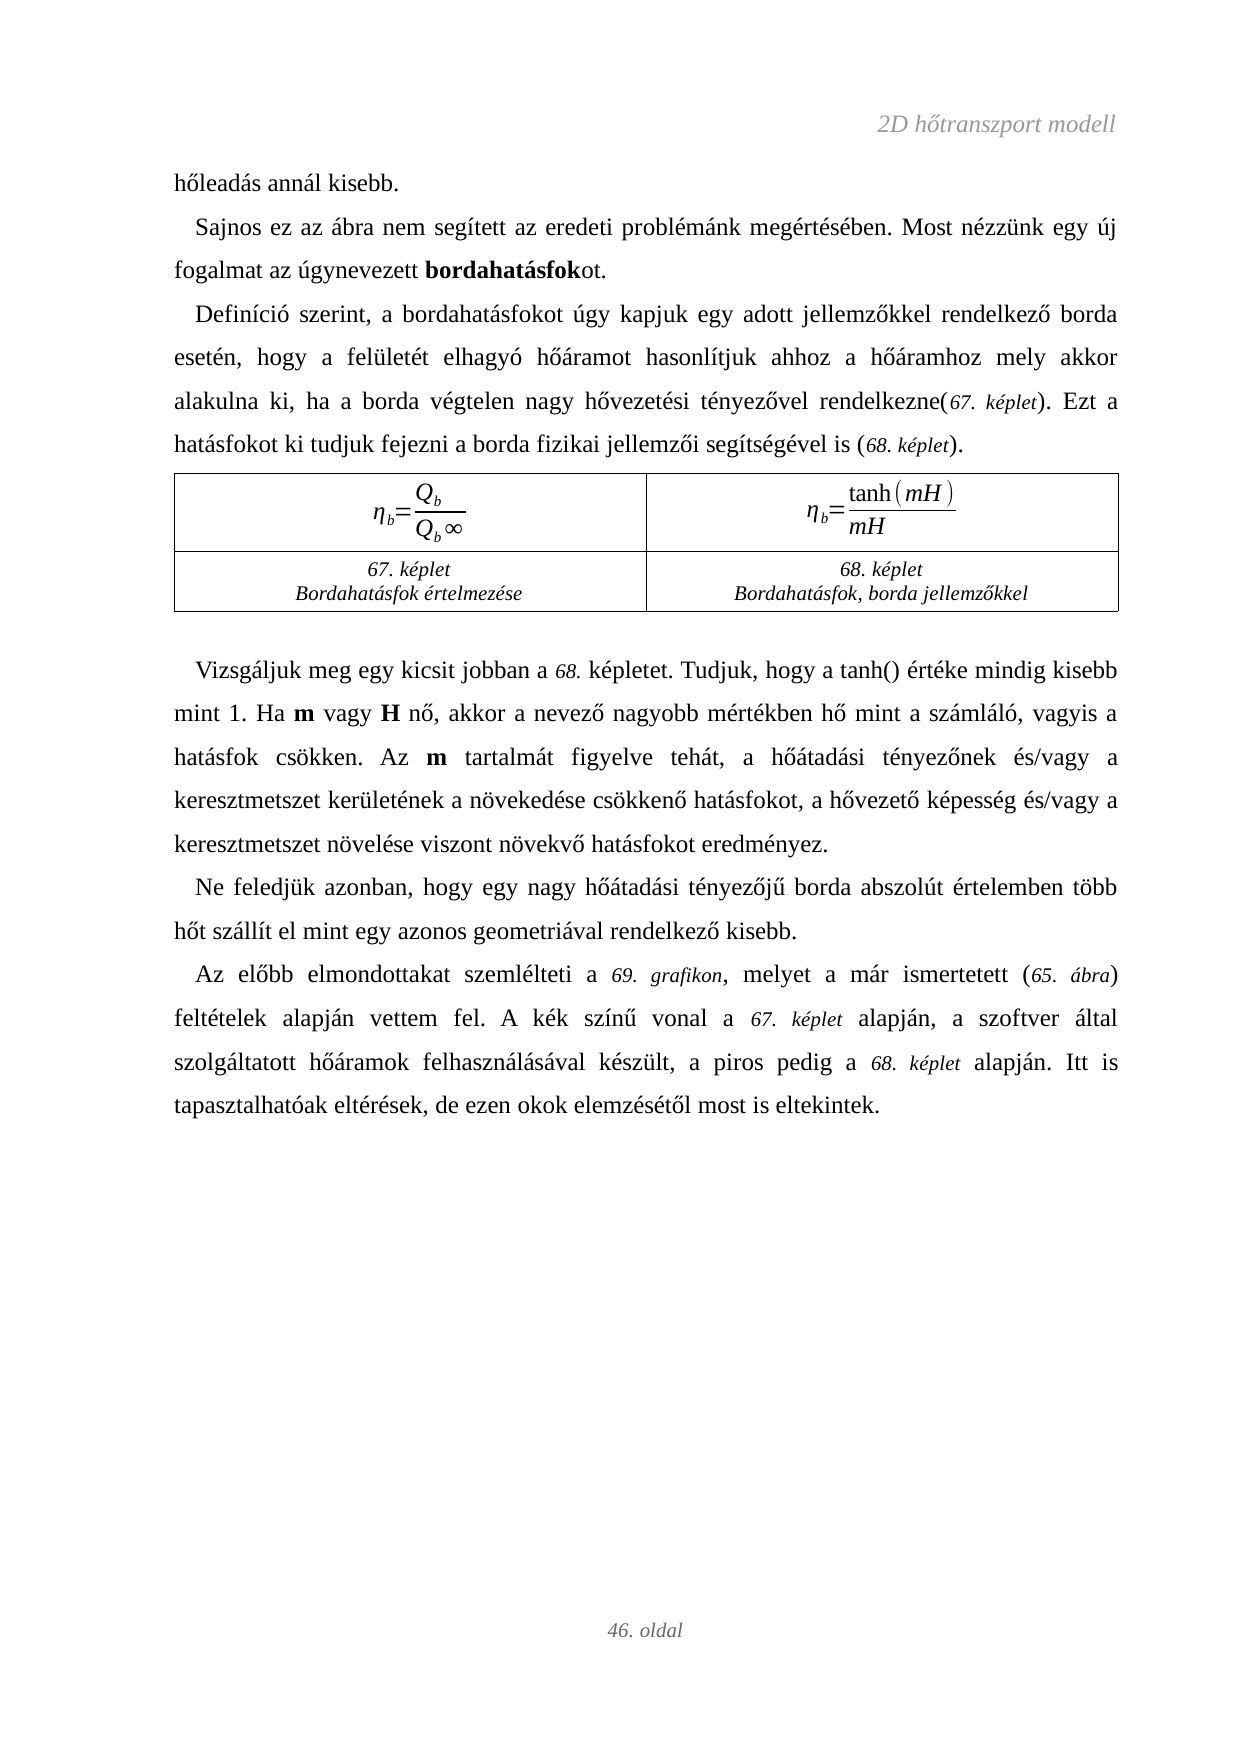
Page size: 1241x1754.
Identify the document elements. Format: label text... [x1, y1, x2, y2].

text Vizsgáljuk meg egy kicsit jobban a 68. képletet. Tudjuk, hogy a tanh() értéke mindig kisebb mint 1. Ha m vagy H nő, akkor a nevező nagyobb mértékben hő mint a számláló, vagyis a hatásfok csökken. Az m tartalmát figyelve tehát, a hőátadási tényezőnek és/vagy a keresztmetszet kerületének a növekedése csökkenő hatásfokot, a hővezető képesség és/vagy a keresztmetszet növelése viszont növekvő hatásfokot eredményez. [174, 654, 1118, 858]
table_cell 68. képlet Bordahatásfok, borda jellemzőkkel [647, 552, 1118, 611]
table_header [647, 474, 1118, 551]
text Definíció szerint, a bordahatásfokot úgy kapjuk egy adott jellemzőkkel rendelkező borda esetén, hogy a felületét elhagyó hőáramot hasonlítjuk ahhoz a hőáramhoz mely akkor alakulna ki, ha a borda végtelen nagy hővezetési tényezővel rendelkezne(67. képlet). Ezt a hatásfokot ki tudjuk fejezni a borda fizikai jellemzői segítségével is (68. képlet). [174, 298, 1118, 458]
text hőleadás annál kisebb. [174, 168, 1118, 197]
table_cell 67. képlet Bordahatásfok értelmezése [175, 552, 646, 611]
text Az előbb elmondottakat szemlélteti a 69. grafikon, melyet a már ismertetett (65. ábra) feltételek alapján vettem fel. A kék színű vonal a 67. képlet alapján, a szoftver által szolgáltatott hőáramok felhasználásával készült, a piros pedig a 68. képlet alapján. Itt is tapasztalhatóak eltérések, de ezen okok elemzésétől most is eltekintek. [174, 959, 1118, 1119]
table_header [175, 474, 646, 551]
text Sajnos ez az ábra nem segített az eredeti problémánk megértésében. Most nézzünk egy új fogalmat az úgynevezett bordahatásfokot. [174, 211, 1118, 284]
text Ne feledjük azonban, hogy egy nagy hőátadási tényezőjű borda abszolút értelemben több hőt szállít el mint egy azonos geometriával rendelkező kisebb. [174, 872, 1118, 945]
